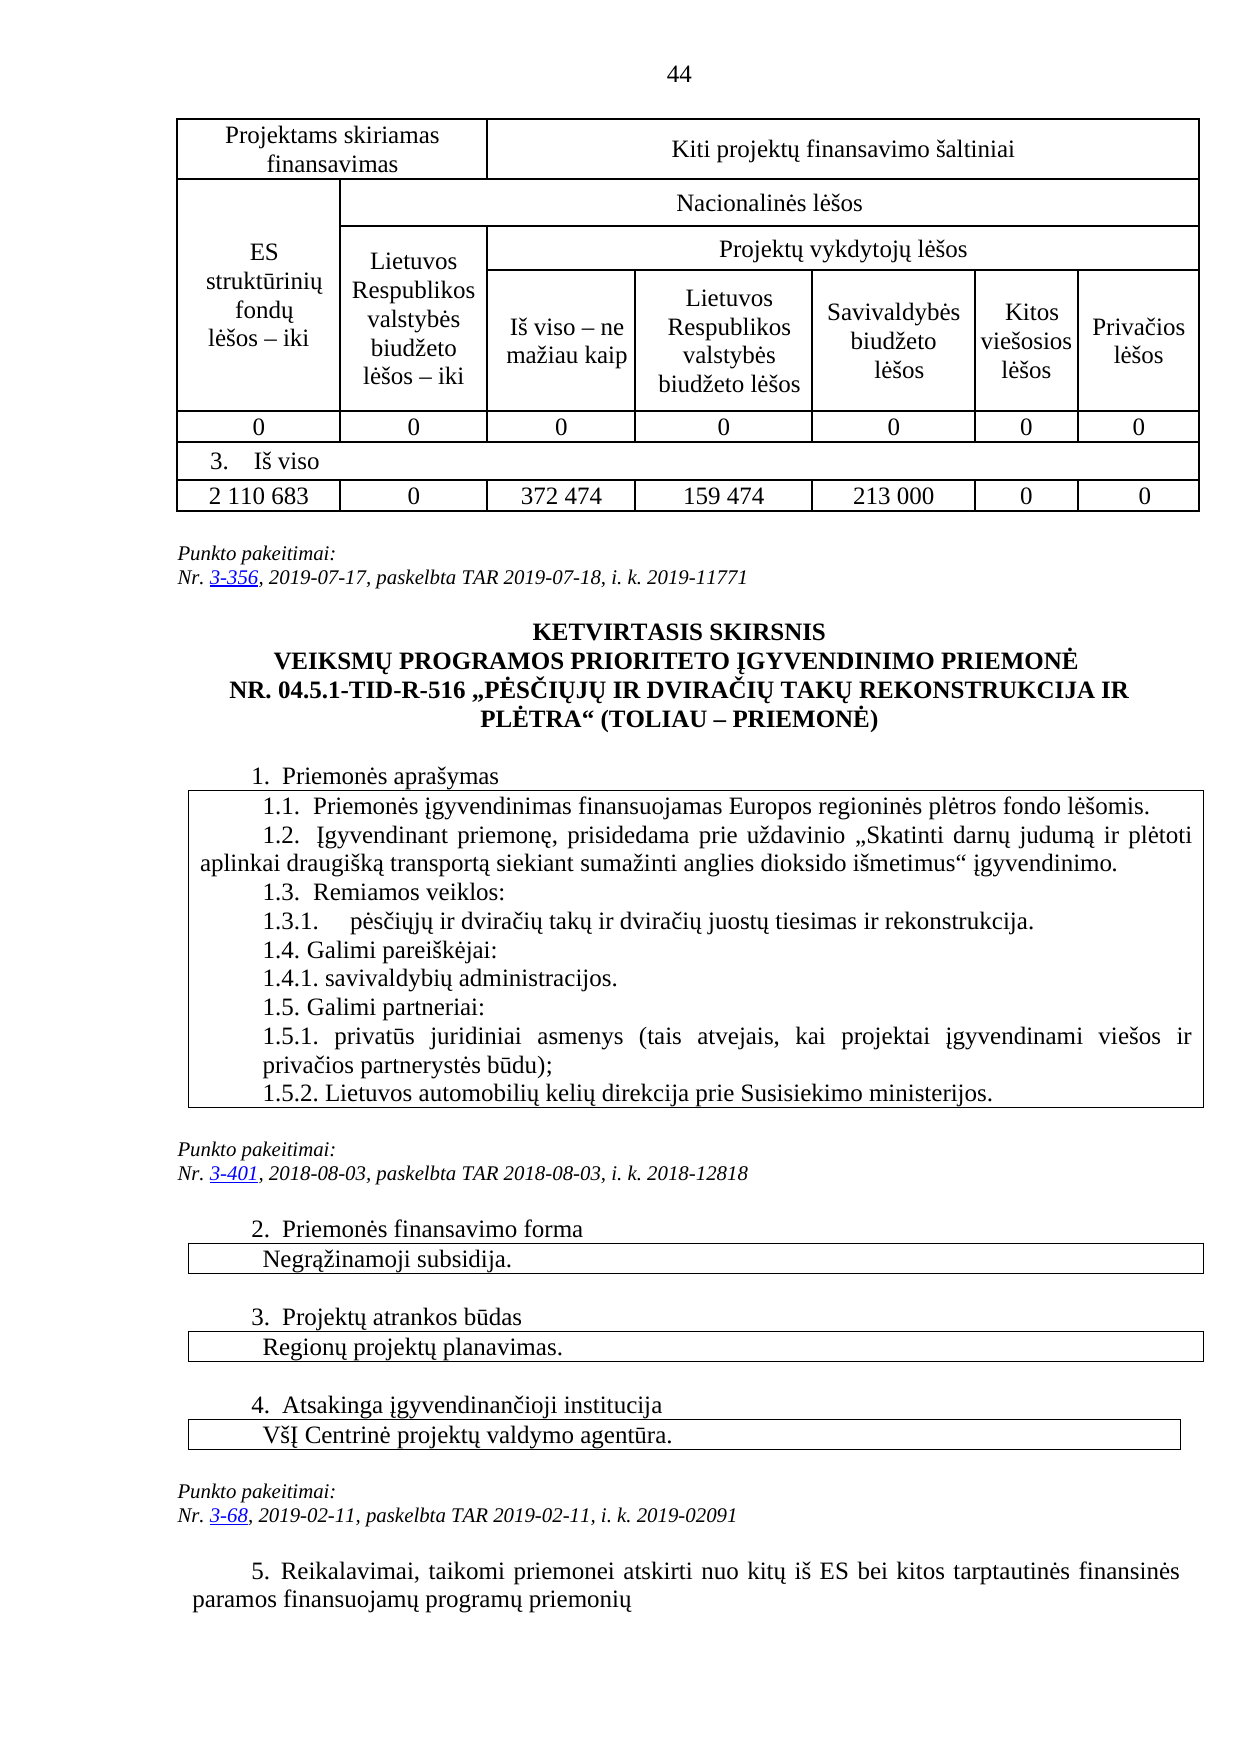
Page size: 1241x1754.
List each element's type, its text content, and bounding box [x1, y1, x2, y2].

text 2. Priemonės finansavimo forma [251, 1214, 1181, 1243]
table_cell Privačios lėšos [1079, 271, 1198, 410]
table_cell 0 [341, 481, 486, 510]
table_cell 1.4. Galimi pareiškėjai: 1.4.1. savivaldybių administracijos. [189, 935, 1203, 992]
table_cell 0 [636, 412, 811, 441]
table_cell 0 [341, 412, 486, 441]
text Punkto pakeitimai: [177, 1137, 1181, 1161]
table_cell Savivaldybės biudžeto lėšos [813, 271, 974, 410]
text 1. Priemonės aprašymas [251, 761, 1181, 790]
table_cell Lietuvos Respublikos valstybės biudžeto lėšos – iki [341, 227, 486, 410]
text KETVIRTASIS SKIRSNIS [177, 617, 1181, 646]
text Punkto pakeitimai: [177, 1479, 1181, 1503]
table_cell 159 474 [636, 481, 811, 510]
table_cell 0 [976, 481, 1077, 510]
table_cell 213 000 [813, 481, 974, 510]
table_cell 372 474 [488, 481, 634, 510]
table_cell ES struktūrinių fondų lėšos – iki [178, 180, 339, 410]
table_cell 0 [976, 412, 1077, 441]
table_cell Kitos viešosios lėšos [976, 271, 1077, 410]
table_header Negrąžinamoji subsidija. [189, 1244, 1203, 1272]
table_header VšĮ Centrinė projektų valdymo agentūra. [189, 1420, 1180, 1449]
table_cell Iš viso – ne mažiau kaip [488, 271, 634, 410]
text VEIKSMŲ PROGRAMOS PRIORITETO ĮGYVENDINIMO PRIEMONĖ [177, 646, 1181, 675]
table_cell 0 [488, 412, 634, 441]
table_header Projektams skiriamas finansavimas [178, 120, 486, 178]
table_header Kiti projektų finansavimo šaltiniai [488, 120, 1198, 178]
text Punkto pakeitimai: [177, 541, 1181, 565]
text 3. Projektų atrankos būdas [251, 1302, 1181, 1331]
table_cell Projektų vykdytojų lėšos [488, 227, 1198, 269]
text NR. 04.5.1-TID-R-516 „Pėsčiųjų ir dviračių takų rekonstrukcija ir plėtra“ (TOLIAU – priemonė) [177, 675, 1181, 732]
table_cell 0 [1079, 412, 1198, 441]
text 5. Reikalavimai, taikomi priemonei atskirti nuo kitų iš ES bei kitos tarptautinės finansinės paramos finansuojamų programų priemonių [192, 1556, 1181, 1613]
table_cell 0 [1079, 481, 1198, 510]
table_cell 1.3. Remiamos veiklos: 1.3.1. pėsčiųjų ir dviračių takų ir dviračių juostų tiesimas ir rekonstrukcija. [189, 877, 1203, 935]
table_header Regionų projektų planavimas. [189, 1332, 1203, 1361]
text Nr. 3-356, 2019-07-17, paskelbta TAR 2019-07-18, i. k. 2019-11771 [177, 565, 1181, 589]
table_cell Nacionalinės lėšos [341, 180, 1198, 225]
text Nr. 3-68, 2019-02-11, paskelbta TAR 2019-02-11, i. k. 2019-02091 [177, 1503, 1181, 1527]
text 4. Atsakinga įgyvendinančioji institucija [251, 1391, 1181, 1419]
table_cell Lietuvos Respublikos valstybės biudžeto lėšos [636, 271, 811, 410]
table_header 1.1. Priemonės įgyvendinimas finansuojamas Europos regioninės plėtros fondo lėšomis. [189, 791, 1203, 820]
table_cell 0 [178, 412, 339, 441]
table_cell 0 [813, 412, 974, 441]
table_cell 2 110 683 [178, 481, 339, 510]
table_cell 1.5. Galimi partneriai: 1.5.1. privatūs juridiniai asmenys (tais atvejais, kai projektai įgyvendinami viešos ir privačios partnerystės būdu); 1.5.2. Lietuvos automobilių kelių direkcija prie Susisiekimo ministerijos. [189, 992, 1203, 1107]
text Nr. 3-401, 2018-08-03, paskelbta TAR 2018-08-03, i. k. 2018-12818 [177, 1161, 1181, 1185]
table_cell 3. Iš viso [178, 443, 1198, 479]
table_cell 1.2. Įgyvendinant priemonę, prisidedama prie uždavinio „Skatinti darnų judumą ir plėtoti aplinkai draugišką transportą siekiant sumažinti anglies dioksido išmetimus“ įgyvendinimo. [189, 820, 1203, 877]
